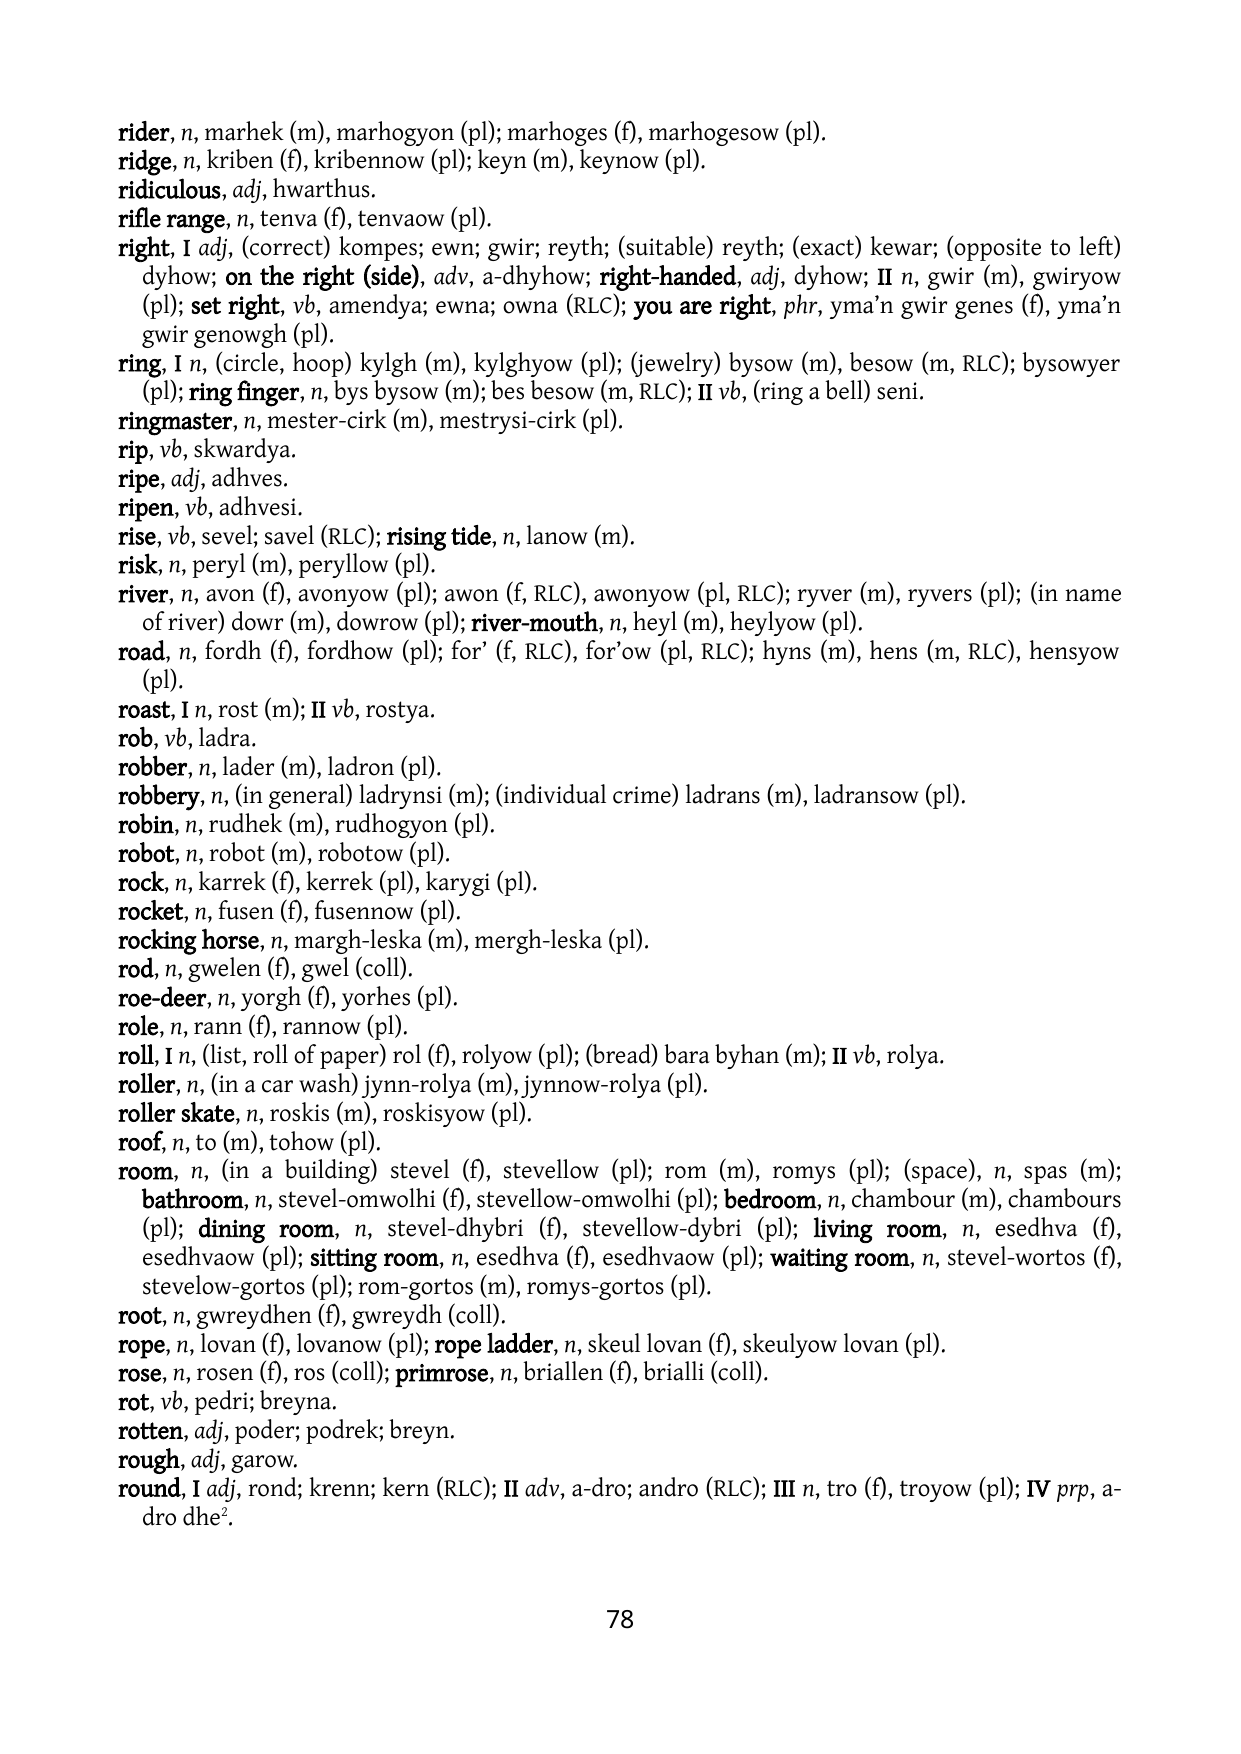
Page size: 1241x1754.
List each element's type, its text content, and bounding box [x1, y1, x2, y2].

text road, n, fordh (f), fordhow (pl); for’ (f, RLC), for’ow (pl, RLC); hyns (m), hens (m, RLC), hensyow (pl). [118, 637, 1122, 695]
text role, n, rann (f), rannow (pl). [118, 1013, 1122, 1041]
text room, n, (in a building) stevel (f), stevellow (pl); rom (m), romys (pl); (space), n, spas (m); bathroom, n, stevel-omwolhi (f), stevellow-omwolhi (pl); bedroom, n, chambour (m), chambours (pl); dining room, n, stevel-dhybri (f), stevellow-dybri (pl); living room, n, esedhva (f), esedhvaow (pl); sitting room, n, esedhva (f), esedhvaow (pl); waiting room, n, stevel-wortos (f), stevelow-gortos (pl); rom-gortos (m), romys-gortos (pl). [118, 1157, 1122, 1301]
text robbery, n, (in general) ladrynsi (m); (individual crime) ladrans (m), ladransow (pl). [118, 782, 1122, 811]
text roller, n, (in a car wash) jynn-rolya (m), jynnow-rolya (pl). [118, 1070, 1122, 1099]
text rose, n, rosen (f), ros (coll); primrose, n, briallen (f), brialli (coll). [118, 1359, 1122, 1388]
text ripe, adj, adhves. [118, 464, 1122, 493]
text rotten, adj, poder; podrek; breyn. [118, 1417, 1122, 1445]
text rider, n, marhek (m), marhogyon (pl); marhoges (f), marhogesow (pl). [118, 118, 1122, 147]
text rip, vb, skwardya. [118, 436, 1122, 464]
text robin, n, rudhek (m), rudhogyon (pl). [118, 811, 1122, 839]
text ridge, n, kriben (f), kribennow (pl); keyn (m), keynow (pl). [118, 147, 1122, 176]
text rocking horse, n, margh-leska (m), mergh-leska (pl). [118, 926, 1122, 955]
text risk, n, peryl (m), peryllow (pl). [118, 551, 1122, 580]
text round, I adj, rond; krenn; kern (RLC); II adv, a-dro; andro (RLC); III n, tro (f), troyow (pl); IV prp, a-dro dhe2. [118, 1474, 1122, 1532]
text rise, vb, sevel; savel (RLC); rising tide, n, lanow (m). [118, 522, 1122, 551]
text rob, vb, ladra. [118, 724, 1122, 753]
text roof, n, to (m), tohow (pl). [118, 1128, 1122, 1157]
text roller skate, n, roskis (m), roskisyow (pl). [118, 1099, 1122, 1128]
text roast, I n, rost (m); II vb, rostya. [118, 695, 1122, 724]
text roll, I n, (list, roll of paper) rol (f), rolyow (pl); (bread) bara byhan (m); II vb, rolya. [118, 1041, 1122, 1070]
text ridiculous, adj, hwarthus. [118, 176, 1122, 205]
text rocket, n, fusen (f), fusennow (pl). [118, 897, 1122, 926]
text rough, adj, garow. [118, 1445, 1122, 1474]
text ripen, vb, adhvesi. [118, 493, 1122, 522]
text rock, n, karrek (f), kerrek (pl), karygi (pl). [118, 868, 1122, 897]
text robber, n, lader (m), ladron (pl). [118, 753, 1122, 782]
text rod, n, gwelen (f), gwel (coll). [118, 955, 1122, 984]
text ring, I n, (circle, hoop) kylgh (m), kylghyow (pl); (jewelry) bysow (m), besow (m, RLC); bysowyer (pl); ring finger, n, bys bysow (m); bes besow (m, RLC); II vb, (ring a bell) seni. [118, 349, 1122, 407]
text rope, n, lovan (f), lovanow (pl); rope ladder, n, skeul lovan (f), skeulyow lovan (pl). [118, 1330, 1122, 1359]
text roe-deer, n, yorgh (f), yorhes (pl). [118, 984, 1122, 1013]
text rot, vb, pedri; breyna. [118, 1388, 1122, 1417]
text river, n, avon (f), avonyow (pl); awon (f, RLC), awonyow (pl, RLC); ryver (m), ryvers (pl); (in name of river) dowr (m), dowrow (pl); river-mouth, n, heyl (m), heylyow (pl). [118, 580, 1122, 637]
text ringmaster, n, mester-cirk (m), mestrysi-cirk (pl). [118, 407, 1122, 436]
text root, n, gwreydhen (f), gwreydh (coll). [118, 1301, 1122, 1330]
text rifle range, n, tenva (f), tenvaow (pl). [118, 205, 1122, 233]
text robot, n, robot (m), robotow (pl). [118, 839, 1122, 868]
text right, I adj, (correct) kompes; ewn; gwir; reyth; (suitable) reyth; (exact) kewar; (opposite to left) dyhow; on the right (side), adv, a-dhyhow; right-handed, adj, dyhow; II n, gwir (m), gwiryow (pl); set right, vb, amendya; ewna; owna (RLC); you are right, phr, yma’n gwir genes (f), yma’n gwir genowgh (pl). [118, 233, 1122, 349]
